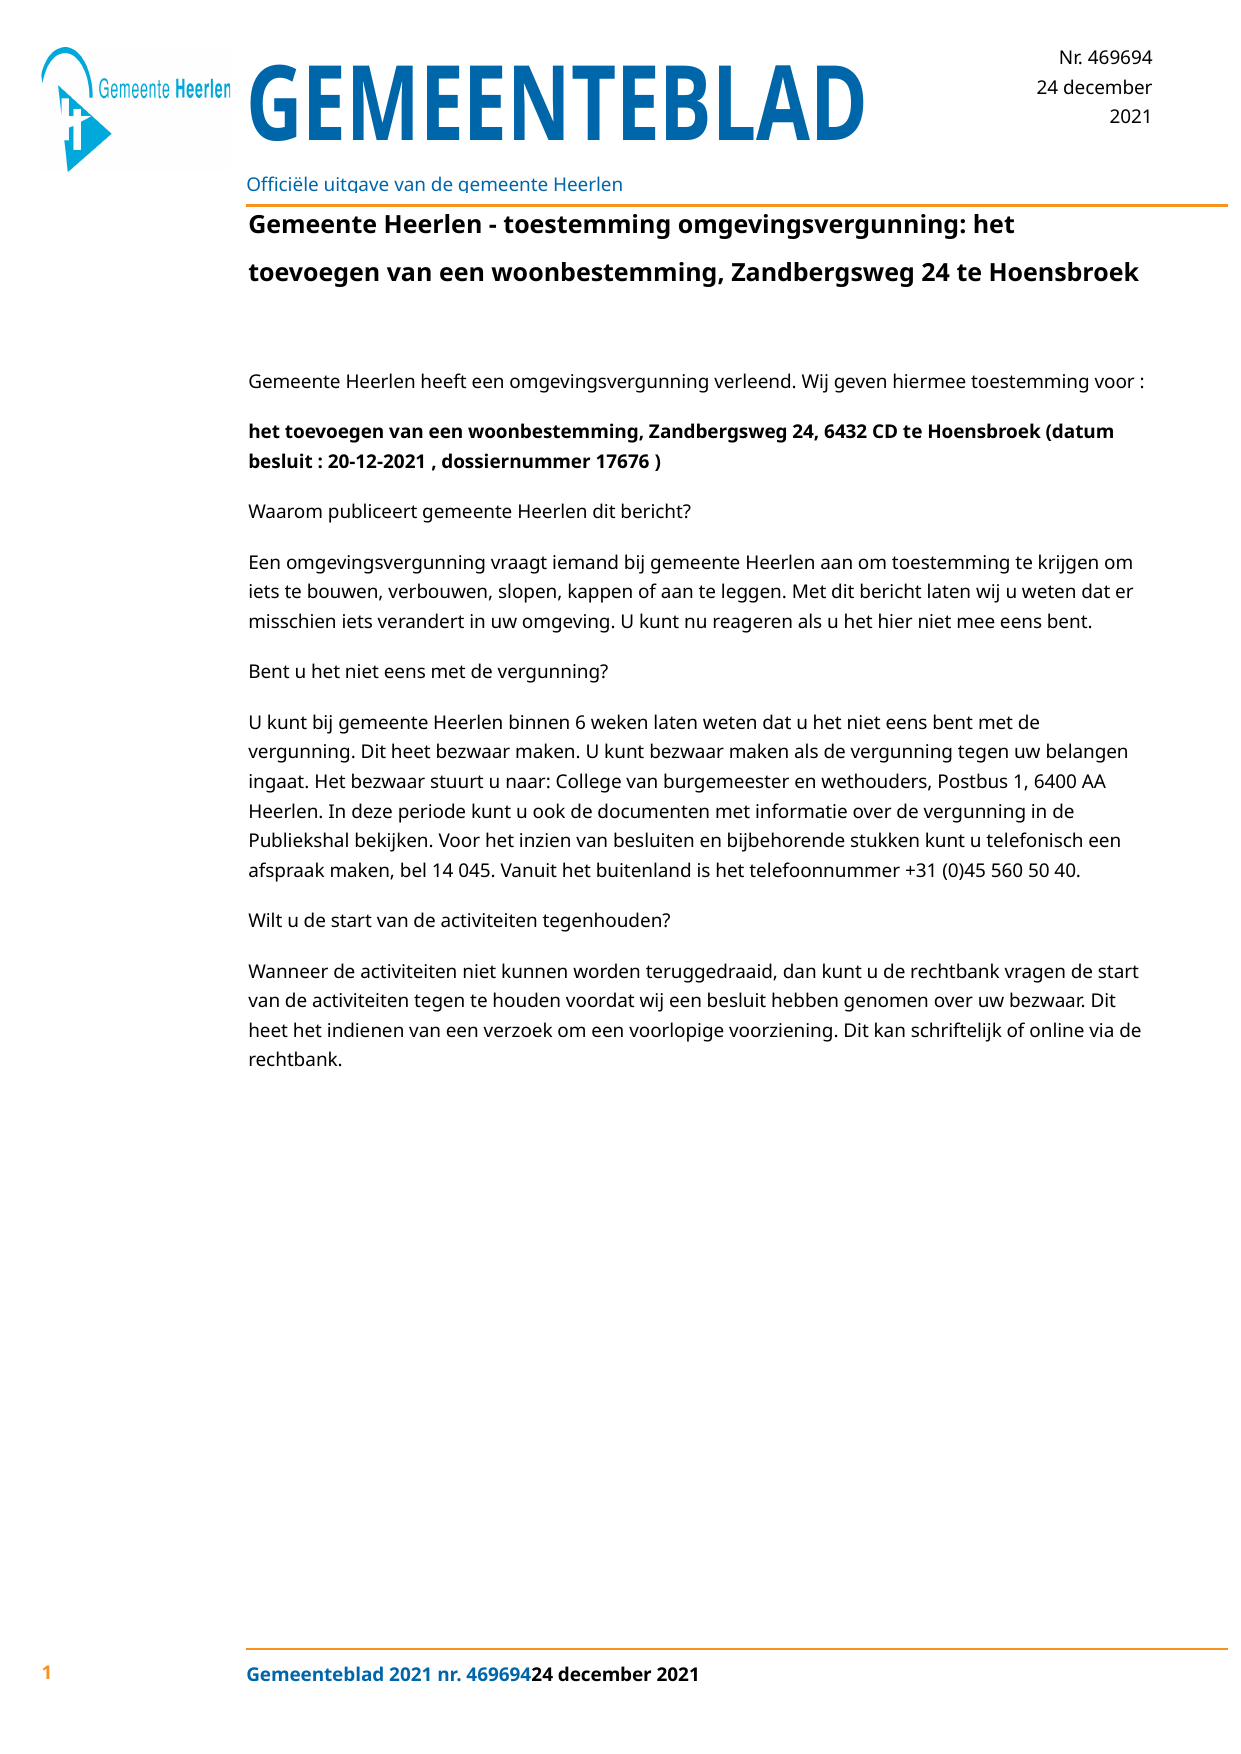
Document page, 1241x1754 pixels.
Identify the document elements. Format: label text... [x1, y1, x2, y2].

text Gemeente Heerlen - toestemming omgevingsvergunning: het toevoegen van een woonbestemming, Zandbergsweg 24 te Hoensbroek [248, 207, 1152, 288]
text U kunt bij gemeente Heerlen binnen 6 weken laten weten dat u het niet eens bent met de vergunning. Dit heet bezwaar maken. U kunt bezwaar maken als de vergunning tegen uw belangen ingaat. Het bezwaar stuurt u naar: College van burgemeester en wethouders, Postbus 1, 6400 AA Heerlen. In deze periode kunt u ook de documenten met informatie over de vergunning in de Publiekshal bekijken. Voor het inzien van besluiten en bijbehorende stukken kunt u telefonisch een afspraak maken, bel 14 045. Vanuit het buitenland is het telefoonnummer +31 (0)45 560 50 40. [248, 709, 1152, 883]
text Wilt u de start van de activiteiten tegenhouden? [248, 907, 1152, 933]
text Een omgevingsvergunning vraagt iemand bij gemeente Heerlen aan om toestemming te krijgen om iets te bouwen, verbouwen, slopen, kappen of aan te leggen. Met dit bericht laten wij u weten dat er misschien iets verandert in uw omgeving. U kunt nu reageren als u het hier niet mee eens bent. [248, 549, 1152, 634]
text Wanneer de activiteiten niet kunnen worden teruggedraaid, dan kunt u de rechtbank vragen de start van de activiteiten tegen te houden voordat wij een besluit hebben genomen over uw bezwaar. Dit heet het indienen van een verzoek om een voorlopige voorziening. Dit kan schriftelijk of online via de rechtbank. [248, 958, 1152, 1072]
picture [41, 47, 231, 172]
picture [41, 47, 59, 70]
text Gemeente Heerlen heeft een omgevingsvergunning verleend. Wij geven hiermee toestemming voor : [248, 368, 1152, 394]
text Bent u het niet eens met de vergunning? [248, 659, 1152, 684]
text Waarom publiceert gemeente Heerlen dit bericht? [248, 499, 1152, 524]
text het toevoegen van een woonbestemming, Zandbergsweg 24, 6432 CD te Hoensbroek (datum besluit : 20-12-2021 , dossiernummer 17676 ) [248, 419, 1152, 474]
